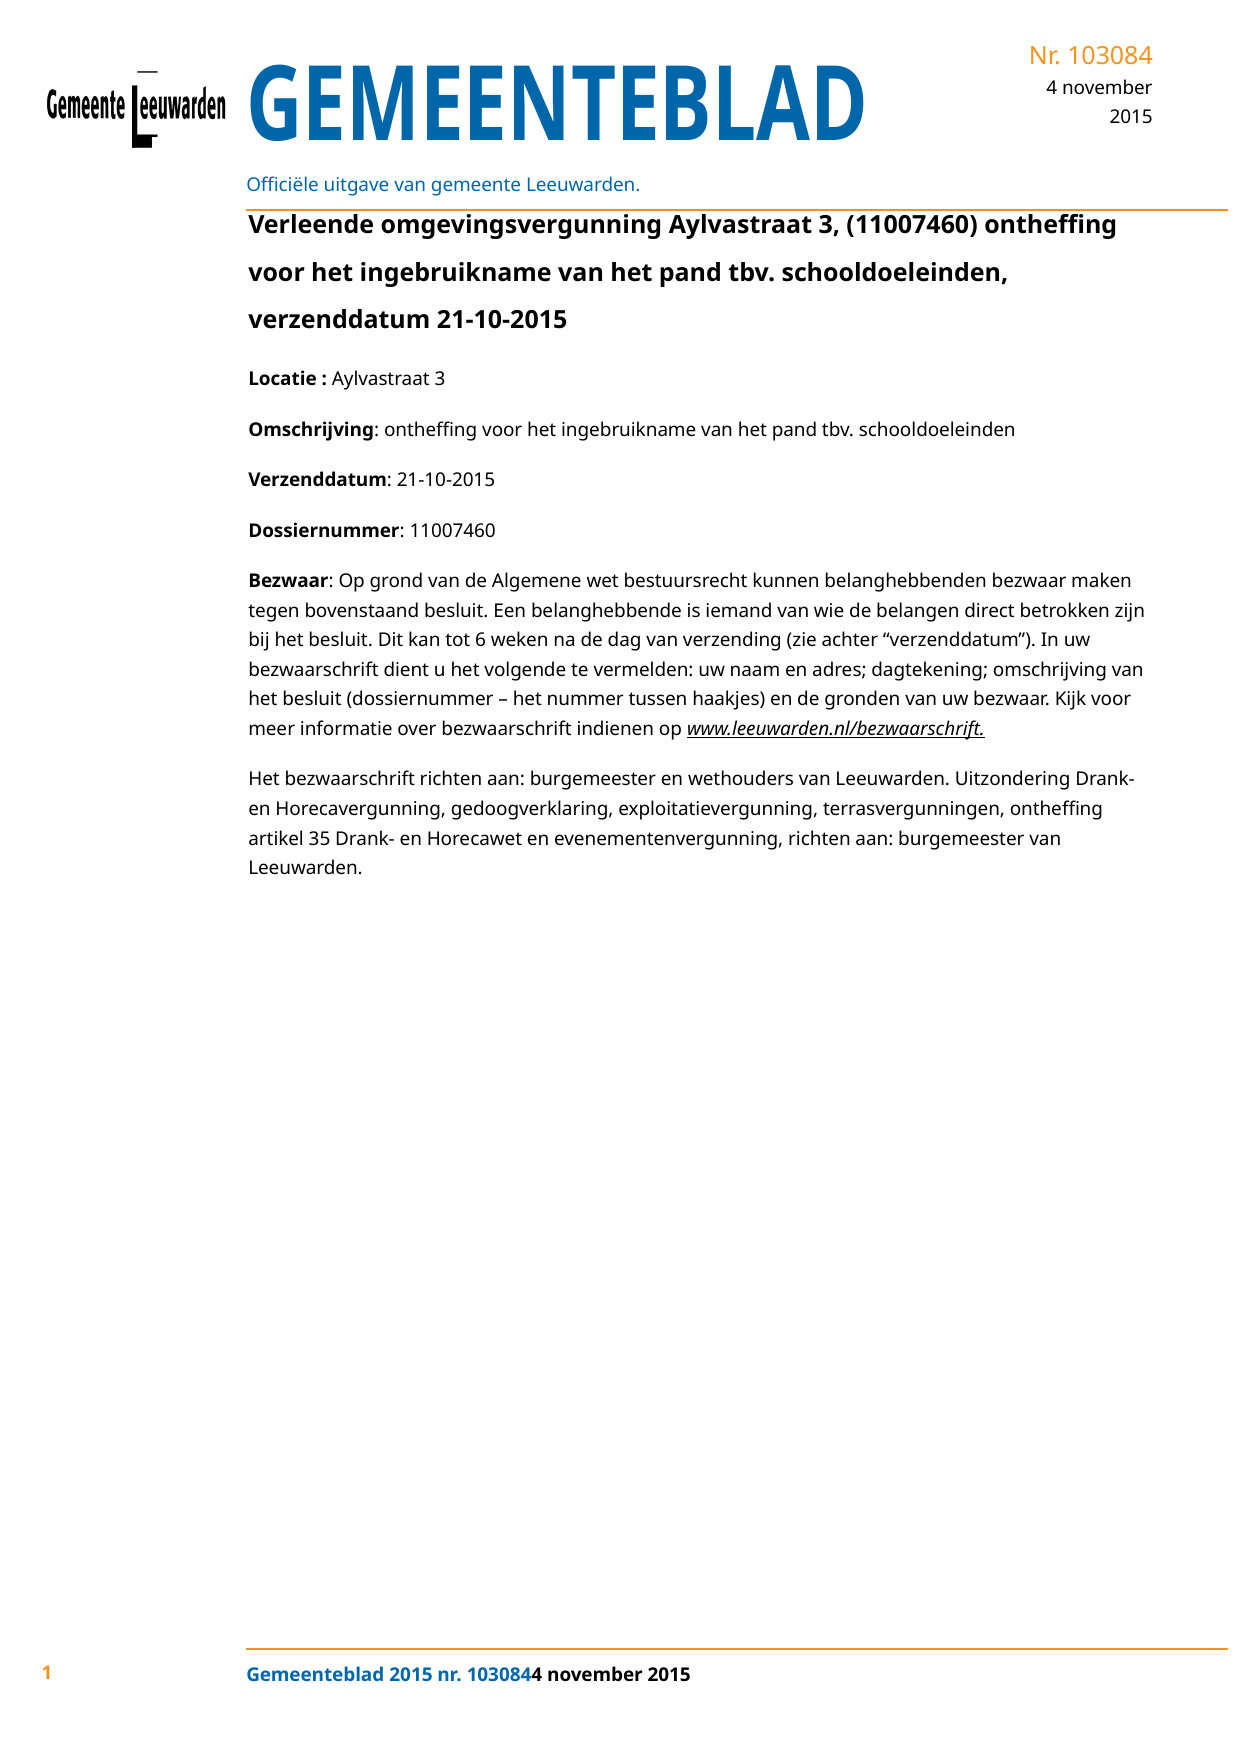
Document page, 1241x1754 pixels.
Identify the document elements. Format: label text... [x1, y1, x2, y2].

text Locatie : Aylvastraat 3 [248, 366, 1152, 391]
text Dossiernummer: 11007460 [248, 517, 1152, 542]
text Het bezwaarschrift richten aan: burgemeester en wethouders van Leeuwarden. Uitzondering Drank- en Horecavergunning, gedoogverklaring, exploitatievergunning, terrasvergunningen, ontheffing artikel 35 Drank- en Horecawet en evenementenvergunning, richten aan: burgemeester van Leeuwarden. [248, 766, 1152, 880]
picture [41, 47, 231, 172]
text Verzenddatum: 21-10-2015 [248, 466, 1152, 492]
text Verleende omgevingsvergunning Aylvastraat 3, (11007460) ontheffing voor het ingebruikname van het pand tbv. schooldoeleinden, verzenddatum 21-10-2015 [248, 211, 1152, 336]
text Omschrijving: ontheffing voor het ingebruikname van het pand tbv. schooldoeleinden [248, 416, 1152, 442]
text Bezwaar: Op grond van de Algemene wet bestuursrecht kunnen belanghebbenden bezwaar maken tegen bovenstaand besluit. Een belanghebbende is iemand van wie de belangen direct betrokken zijn bij het besluit. Dit kan tot 6 weken na de dag van verzending (zie achter “verzenddatum”). In uw bezwaarschrift dient u het volgende te vermelden: uw naam en adres; dagtekening; omschrijving van het besluit (dossiernummer – het nummer tussen haakjes) en de gronden van uw bezwaar. Kijk voor meer informatie over bezwaarschrift indienen op www.leeuwarden.nl/bezwaarschrift. [248, 567, 1152, 741]
